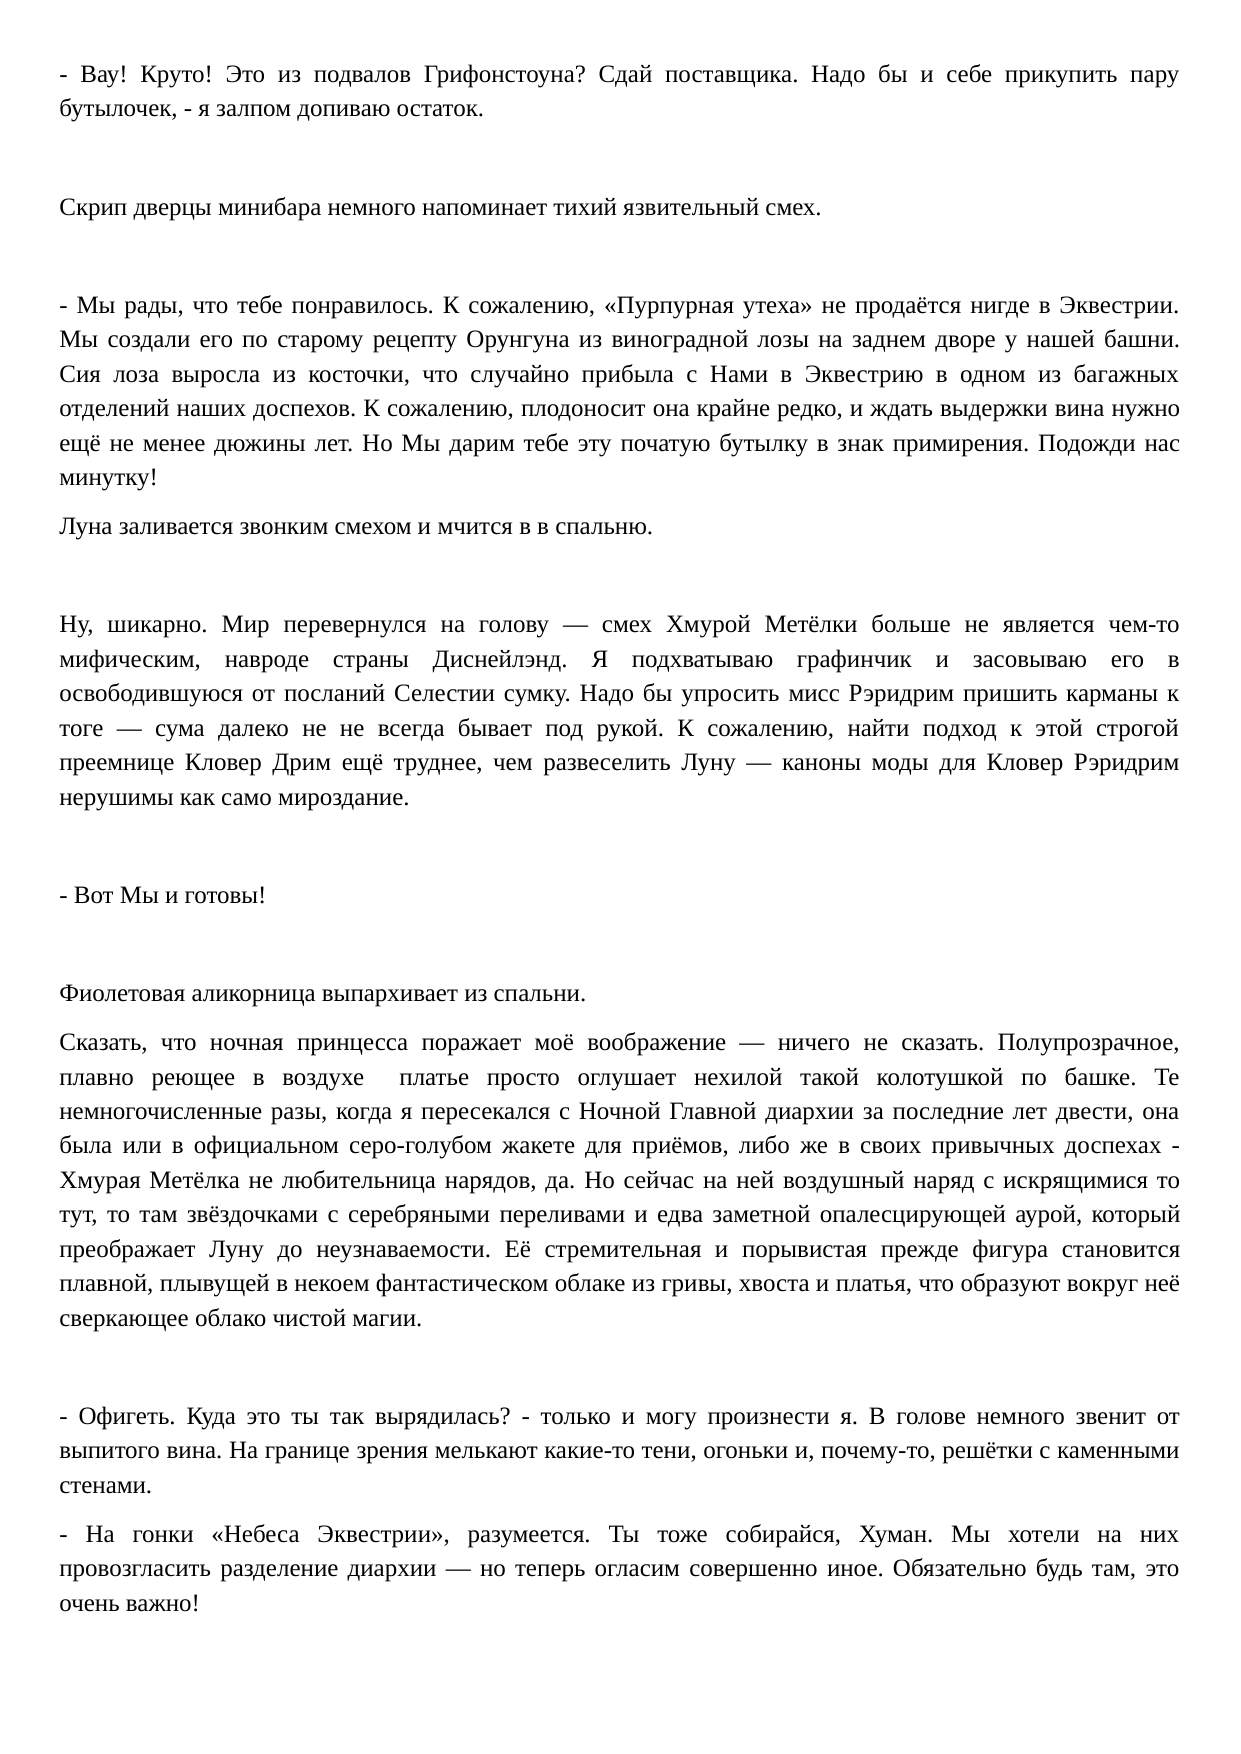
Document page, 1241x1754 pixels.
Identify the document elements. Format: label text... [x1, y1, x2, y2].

text Ну, шикарно. Мир перевернулся на голову — смех Хмурой Метёлки больше не является чем-то мифическим, навроде страны Диснейлэнд. Я подхватываю графинчик и засовываю его в освободившуюся от посланий Селестии сумку. Надо бы упросить мисс Рэридрим пришить карманы к тоге — сума далеко не не всегда бывает под рукой. К сожалению, найти подход к этой строгой преемнице Кловер Дрим ещё труднее, чем развеселить Луну — каноны моды для Кловер Рэридрим нерушимы как само мироздание. [59, 609, 1181, 811]
text - Офигеть. Куда это ты так вырядилась? - только и могу произнести я. В голове немного звенит от выпитого вина. На границе зрения мелькают какие-то тени, огоньки и, почему-то, решётки с каменными стенами. [59, 1401, 1181, 1499]
text - На гонки «Небеса Эквестрии», разумеется. Ты тоже собирайся, Хуман. Мы хотели на них провозгласить разделение диархии — но теперь огласим совершенно иное. Обязательно будь там, это очень важно! [59, 1519, 1181, 1617]
text Луна заливается звонким смехом и мчится в в спальню. [59, 511, 1181, 540]
text - Вау! Круто! Это из подвалов Грифонстоуна? Сдай поставщика. Надо бы и себе прикупить пару бутылочек, - я залпом допиваю остаток. [59, 59, 1181, 122]
text - Мы рады, что тебе понравилось. К сожалению, «Пурпурная утеха» не продаётся нигде в Эквестрии. Мы создали его по старому рецепту Орунгуна из виноградной лозы на заднем дворе у нашей башни. Сия лоза выросла из косточки, что случайно прибыла с Нами в Эквестрию в одном из багажных отделений наших доспехов. К сожалению, плодоносит она крайне редко, и ждать выдержки вина нужно ещё не менее дюжины лет. Но Мы дарим тебе эту початую бутылку в знак примирения. Подожди нас минутку! [59, 290, 1181, 491]
text - Вот Мы и готовы! [59, 880, 1181, 909]
text Фиолетовая аликорница выпархивает из спальни. [59, 978, 1181, 1007]
text Сказать, что ночная принцесса поражает моё воображение — ничего не сказать. Полупрозрачное, плавно реющее в воздухе платье просто оглушает нехилой такой колотушкой по башке. Те немногочисленные разы, когда я пересекался с Ночной Главной диархии за последние лет двести, она была или в официальном серо-голубом жакете для приёмов, либо же в своих привычных доспехах - Хмурая Метёлка не любительница нарядов, да. Но сейчас на ней воздушный наряд с искрящимися то тут, то там звёздочками с серебряными переливами и едва заметной опалесцирующей аурой, который преображает Луну до неузнаваемости. Её стремительная и порывистая прежде фигура становится плавной, плывущей в некоем фантастическом облаке из гривы, хвоста и платья, что образуют вокруг неё сверкающее облако чистой магии. [59, 1027, 1181, 1332]
text Скрип дверцы минибара немного напоминает тихий язвительный смех. [59, 192, 1181, 220]
